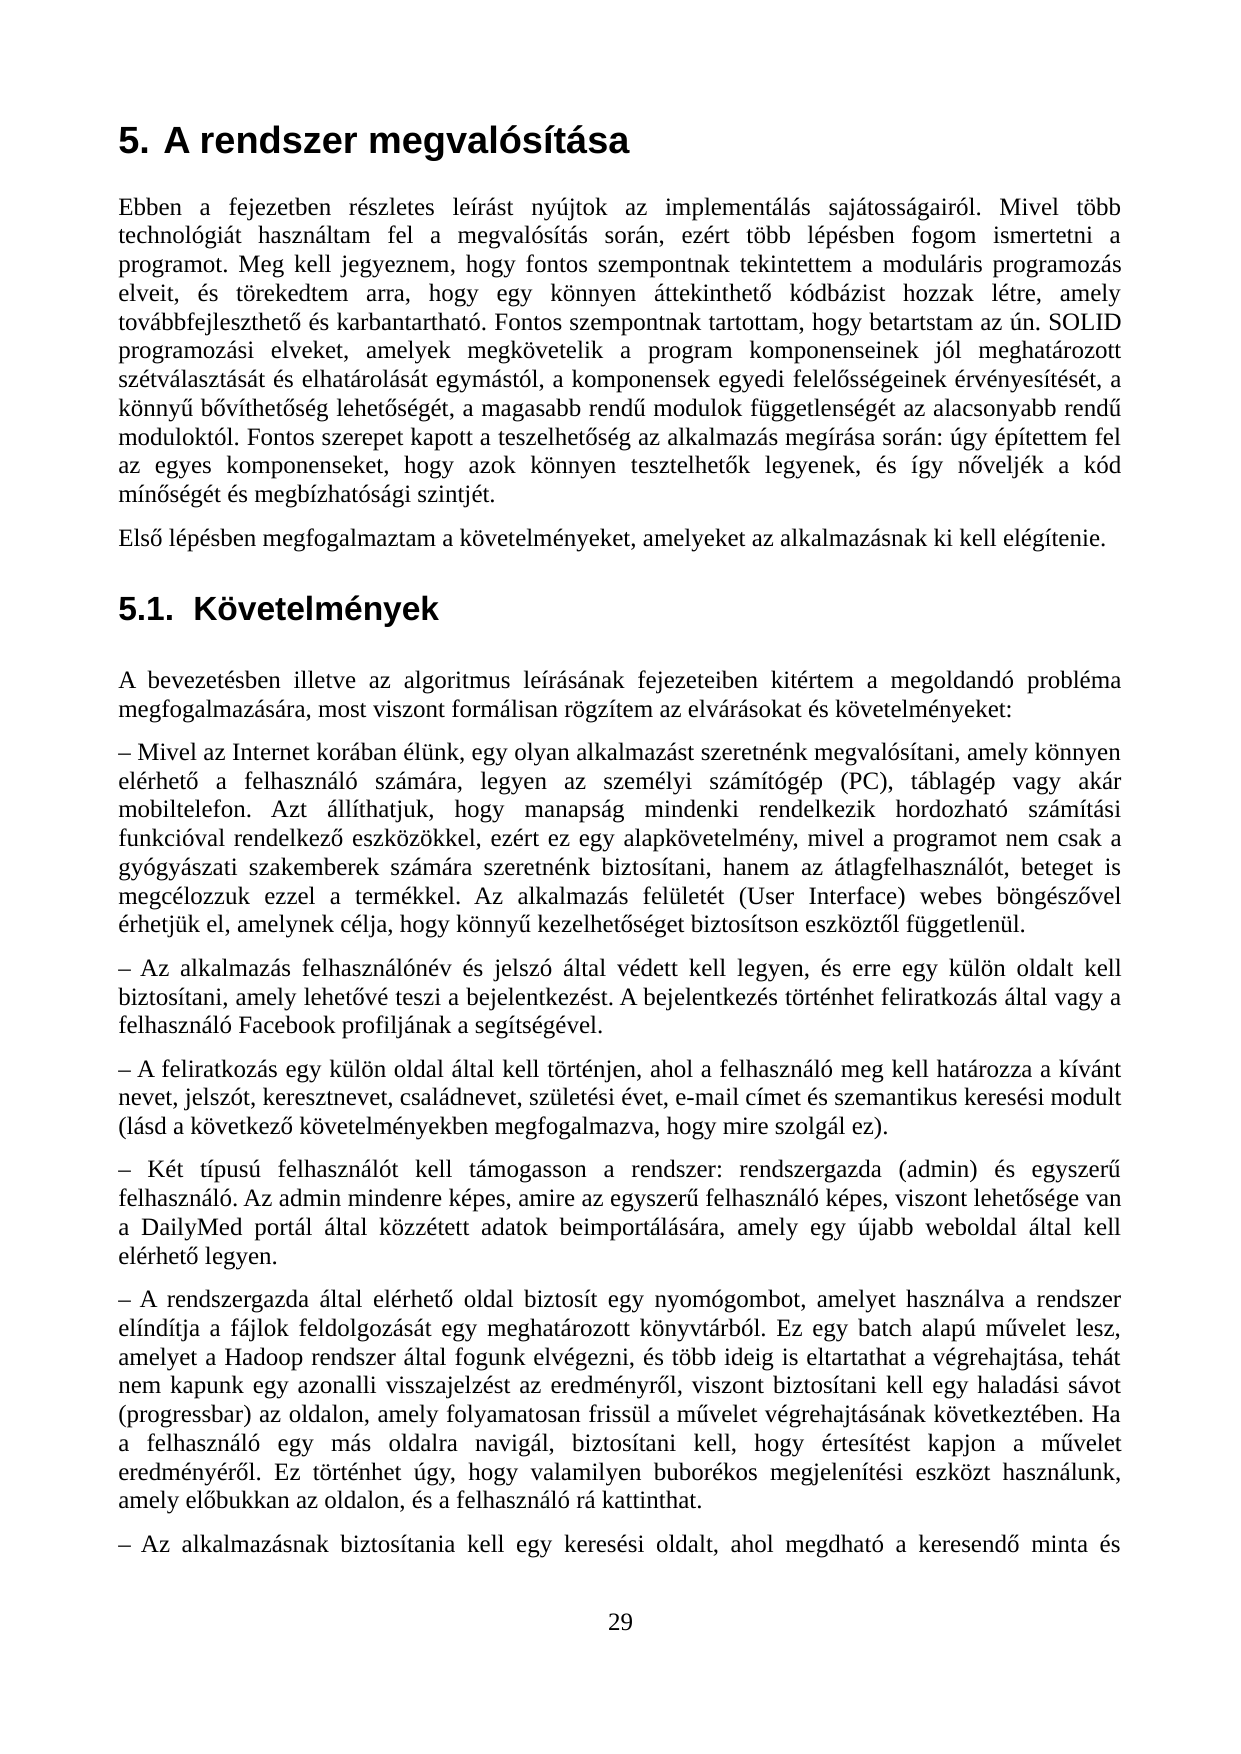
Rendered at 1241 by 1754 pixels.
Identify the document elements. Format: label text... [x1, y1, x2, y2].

subtitle A rendszer megvalósítása [118, 118, 1122, 162]
text – Az alkalmazásnak biztosítania kell egy keresési oldalt, ahol megdható a keresendő minta és [118, 1529, 1122, 1557]
text – A rendszergazda által elérhető oldal biztosít egy nyomógombot, amelyet használva a rendszer elíndítja a fájlok feldolgozását egy meghatározott könyvtárból. Ez egy batch alapú művelet lesz, amelyet a Hadoop rendszer által fogunk elvégezni, és több ideig is eltartathat a végrehajtása, tehát nem kapunk egy azonalli visszajelzést az eredményről, viszont biztosítani kell egy haladási sávot (progressbar) az oldalon, amely folyamatosan frissül a művelet végrehajtásának következtében. Ha a felhasználó egy más oldalra navigál, biztosítani kell, hogy értesítést kapjon a művelet eredményéről. Ez történhet úgy, hogy valamilyen buborékos megjelenítési eszközt használunk, amely előbukkan az oldalon, és a felhasználó rá kattinthat. [118, 1284, 1122, 1514]
text Ebben a fejezetben részletes leírást nyújtok az implementálás sajátosságairól. Mivel több technológiát használtam fel a megvalósítás során, ezért több lépésben fogom ismertetni a programot. Meg kell jegyeznem, hogy fontos szempontnak tekintettem a moduláris programozás elveit, és törekedtem arra, hogy egy könnyen áttekinthető kódbázist hozzak létre, amely továbbfejleszthető és karbantartható. Fontos szempontnak tartottam, hogy betartstam az ún. SOLID programozási elveket, amelyek megkövetelik a program komponenseinek jól meghatározott szétválasztását és elhatárolását egymástól, a komponensek egyedi felelősségeinek érvényesítését, a könnyű bővíthetőség lehetőségét, a magasabb rendű modulok függetlenségét az alacsonyabb rendű moduloktól. Fontos szerepet kapott a teszelhetőség az alkalmazás megírása során: úgy építettem fel az egyes komponenseket, hogy azok könnyen tesztelhetők legyenek, és így nőveljék a kód mínőségét és megbízhatósági szintjét. [118, 192, 1122, 508]
text – Két típusú felhasználót kell támogasson a rendszer: rendszergazda (admin) és egyszerű felhasználó. Az admin mindenre képes, amire az egyszerű felhasználó képes, viszont lehetősége van a DailyMed portál által közzétett adatok beimportálására, amely egy újabb weboldal által kell elérhető legyen. [118, 1154, 1122, 1269]
text – Az alkalmazás felhasználónév és jelszó által védett kell legyen, és erre egy külön oldalt kell biztosítani, amely lehetővé teszi a bejelentkezést. A bejelentkezés történhet feliratkozás által vagy a felhasználó Facebook profiljának a segítségével. [118, 953, 1122, 1039]
subtitle Követelmények [118, 589, 1122, 627]
text – A feliratkozás egy külön oldal által kell történjen, ahol a felhasználó meg kell határozza a kívánt nevet, jelszót, keresztnevet, családnevet, születési évet, e-mail címet és szemantikus keresési modult (lásd a következő követelményekben megfogalmazva, hogy mire szolgál ez). [118, 1054, 1122, 1140]
text A bevezetésben illetve az algoritmus leírásának fejezeteiben kitértem a megoldandó probléma megfogalmazására, most viszont formálisan rögzítem az elvárásokat és követelményeket: [118, 665, 1122, 722]
text Első lépésben megfogalmaztam a követelményeket, amelyeket az alkalmazásnak ki kell elégítenie. [118, 523, 1122, 551]
text – Mivel az Internet korában élünk, egy olyan alkalmazást szeretnénk megvalósítani, amely könnyen elérhető a felhasználó számára, legyen az személyi számítógép (PC), táblagép vagy akár mobiltelefon. Azt állíthatjuk, hogy manapság mindenki rendelkezik hordozható számítási funkcióval rendelkező eszközökkel, ezért ez egy alapkövetelmény, mivel a programot nem csak a gyógyászati szakemberek számára szeretnénk biztosítani, hanem az átlagfelhasználót, beteget is megcélozzuk ezzel a termékkel. Az alkalmazás felületét (User Interface) webes böngészővel érhetjük el, amelynek célja, hogy könnyű kezelhetőséget biztosítson eszköztől függetlenül. [118, 737, 1122, 938]
